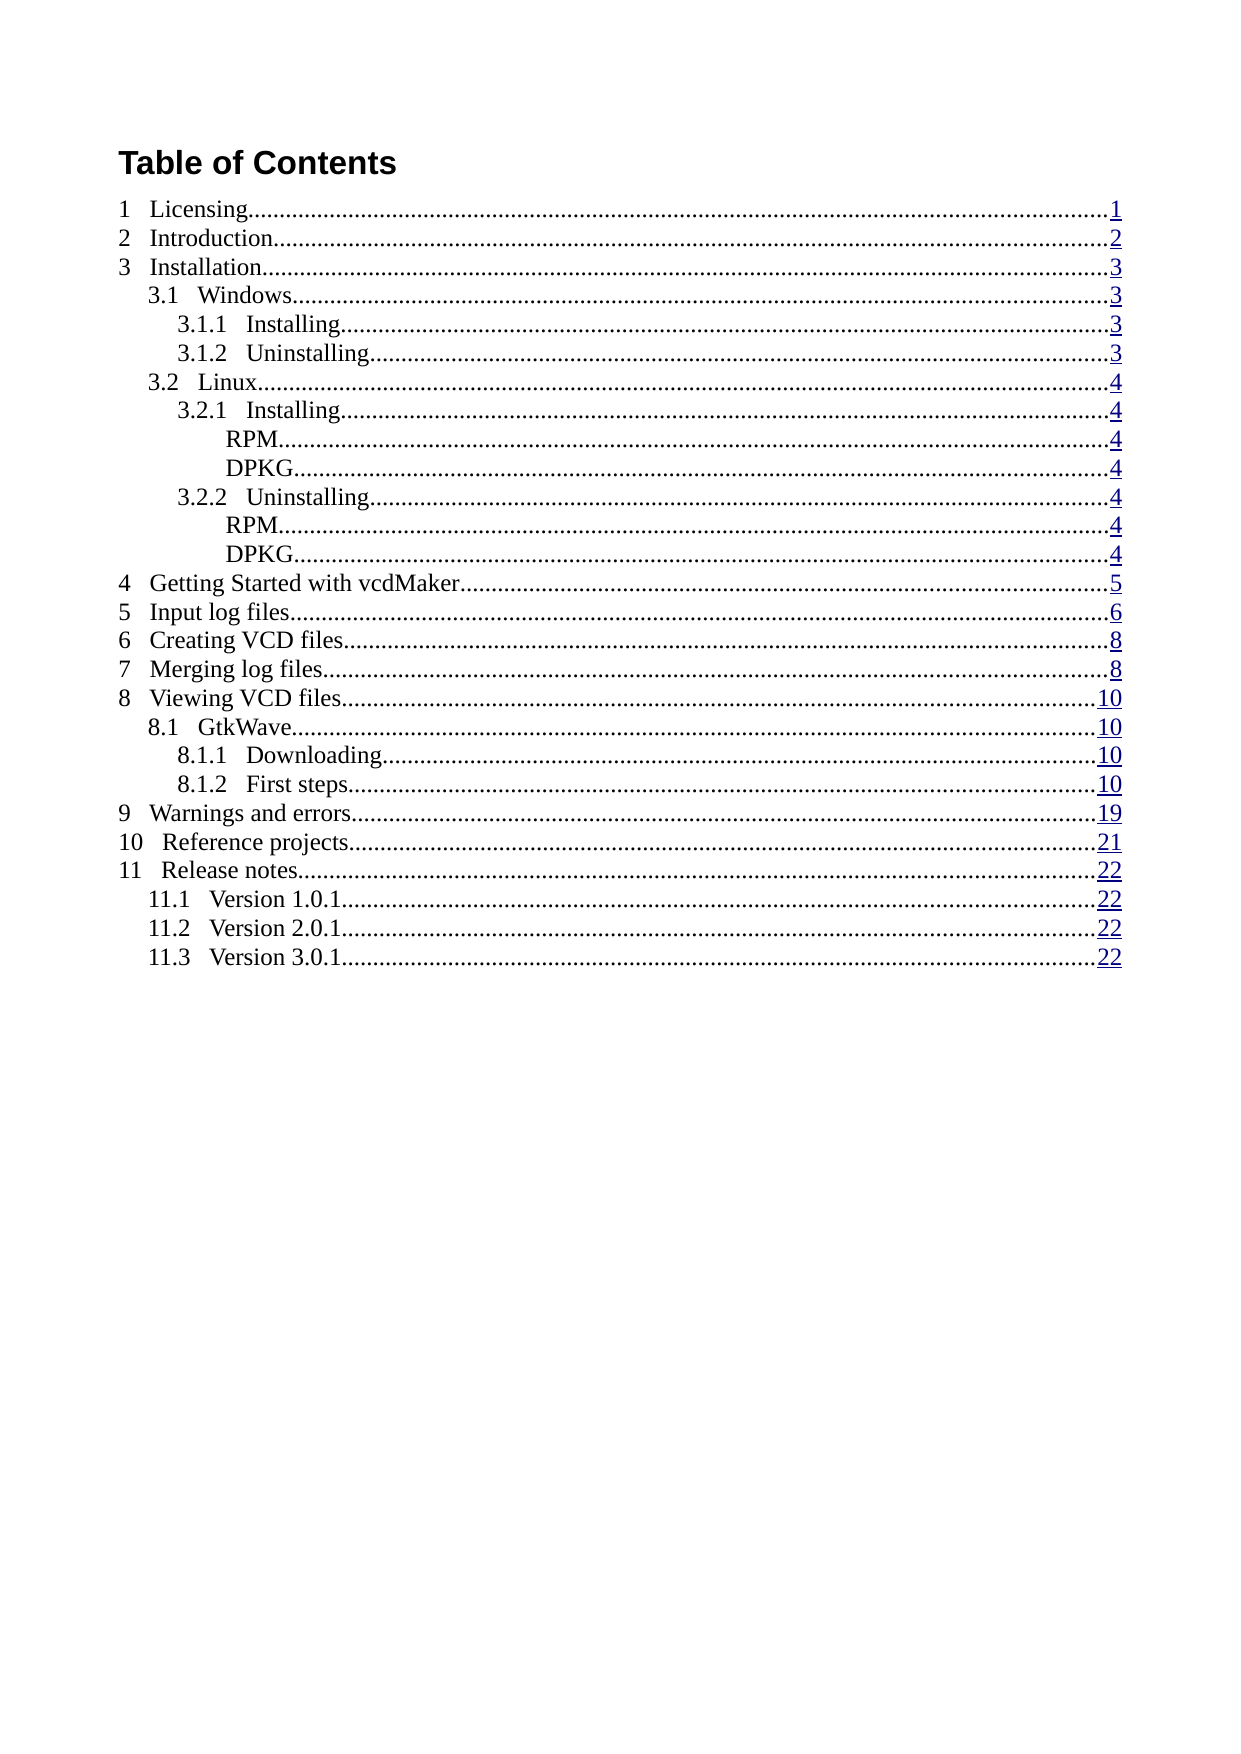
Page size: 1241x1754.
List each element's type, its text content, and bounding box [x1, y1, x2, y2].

text 8 Viewing VCD files 10 [118, 683, 1122, 712]
text 9 Warnings and errors 19 [118, 798, 1122, 827]
text 11.2 Version 2.0.1 22 [148, 913, 1122, 942]
text 8.1.1 Downloading 10 [177, 740, 1122, 769]
text 7 Merging log files 8 [118, 654, 1122, 683]
text 2 Introduction 2 [118, 223, 1122, 252]
text 10 Reference projects 21 [118, 827, 1122, 855]
text 3.2 Linux 4 [148, 367, 1122, 395]
text 3.1 Windows 3 [148, 280, 1122, 309]
text 3.1.2 Uninstalling 3 [177, 338, 1122, 367]
text RPM 4 [207, 510, 1122, 539]
text 11.1 Version 1.0.1 22 [148, 884, 1122, 913]
text 3.2.2 Uninstalling 4 [177, 482, 1122, 510]
text 11 Release notes 22 [118, 855, 1122, 884]
text RPM 4 [207, 424, 1122, 453]
text 11.3 Version 3.0.1 22 [148, 942, 1122, 970]
text DPKG 4 [207, 453, 1122, 482]
text 1 Licensing 1 [118, 194, 1122, 223]
text 8.1 GtkWave 10 [148, 712, 1122, 740]
text 4 Getting Started with vcdMaker 5 [118, 568, 1122, 597]
text 3 Installation 3 [118, 252, 1122, 280]
text 3.2.1 Installing 4 [177, 395, 1122, 424]
text 3.1.1 Installing 3 [177, 309, 1122, 338]
text DPKG 4 [207, 539, 1122, 568]
subtitle Table of Contents [118, 143, 1122, 182]
text 6 Creating VCD files 8 [118, 625, 1122, 654]
text 5 Input log files 6 [118, 597, 1122, 625]
text 8.1.2 First steps 10 [177, 769, 1122, 798]
